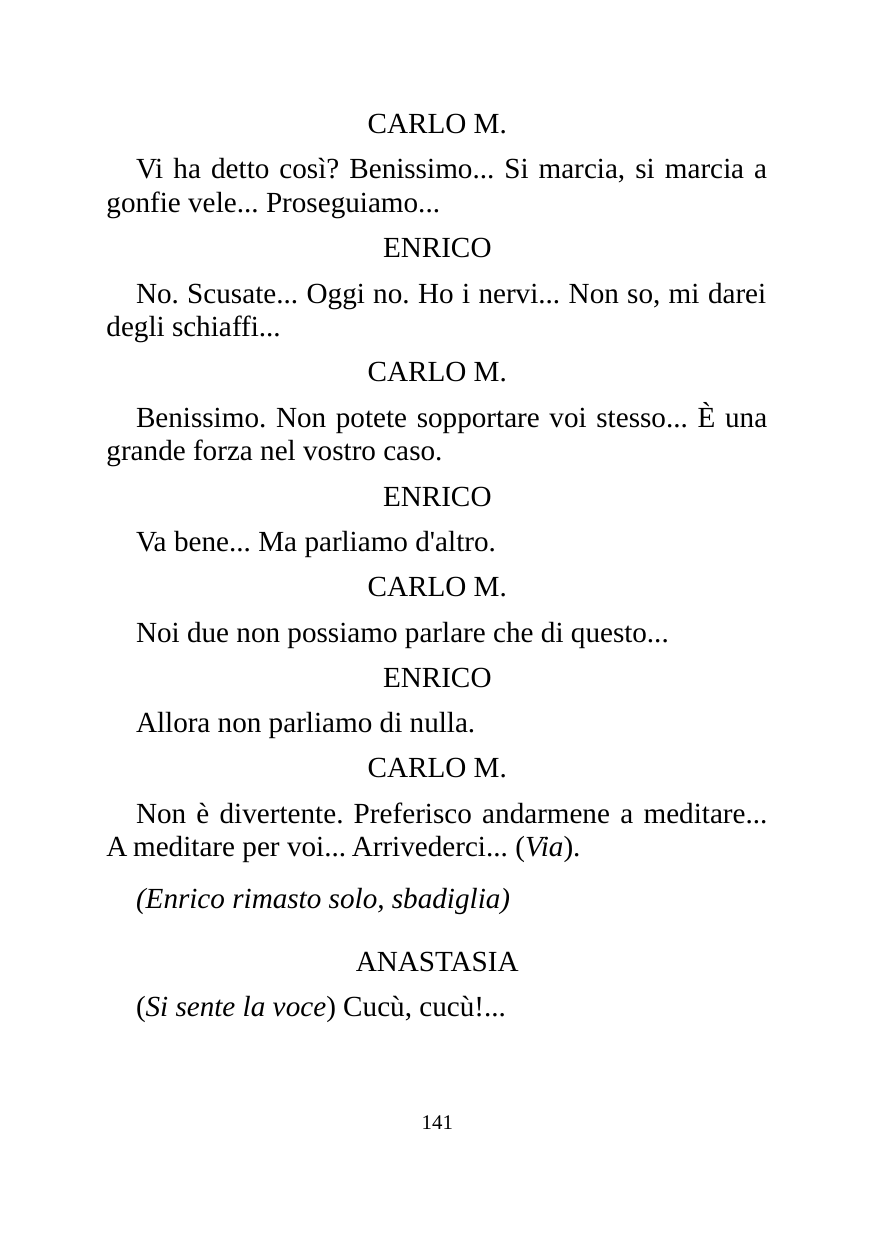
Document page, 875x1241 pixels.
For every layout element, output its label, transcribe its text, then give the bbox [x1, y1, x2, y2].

text (Enrico rimasto solo, sbadiglia) [106, 881, 768, 914]
text Non è divertente. Preferisco andarmene a meditare... A meditare per voi... Arrivederci... (Via). [106, 796, 768, 863]
text Allora non parliamo di nulla. [106, 705, 768, 739]
text ENRICO [106, 479, 768, 512]
text CARLO M. [106, 354, 768, 388]
text Benissimo. Non potete sopportare voi stesso... È una grande forza nel vostro caso. [106, 400, 768, 467]
text Va bene... Ma parliamo d'altro. [106, 524, 768, 558]
text CARLO M. [106, 569, 768, 603]
text No. Scusate... Oggi no. Ho i nervi... Non so, mi darei degli schiaffi... [106, 276, 768, 343]
text Vi ha detto così? Benissimo... Si marcia, si marcia a gonfie vele... Proseguiamo... [106, 152, 768, 219]
text Noi due non possiamo parlare che di questo... [106, 615, 768, 648]
text ENRICO [106, 230, 768, 264]
text ENRICO [106, 660, 768, 693]
text (Si sente la voce) Cucù, cucù!... [106, 989, 768, 1023]
text ANASTASIA [106, 944, 768, 977]
text CARLO M. [106, 751, 768, 784]
text CARLO M. [106, 106, 768, 140]
